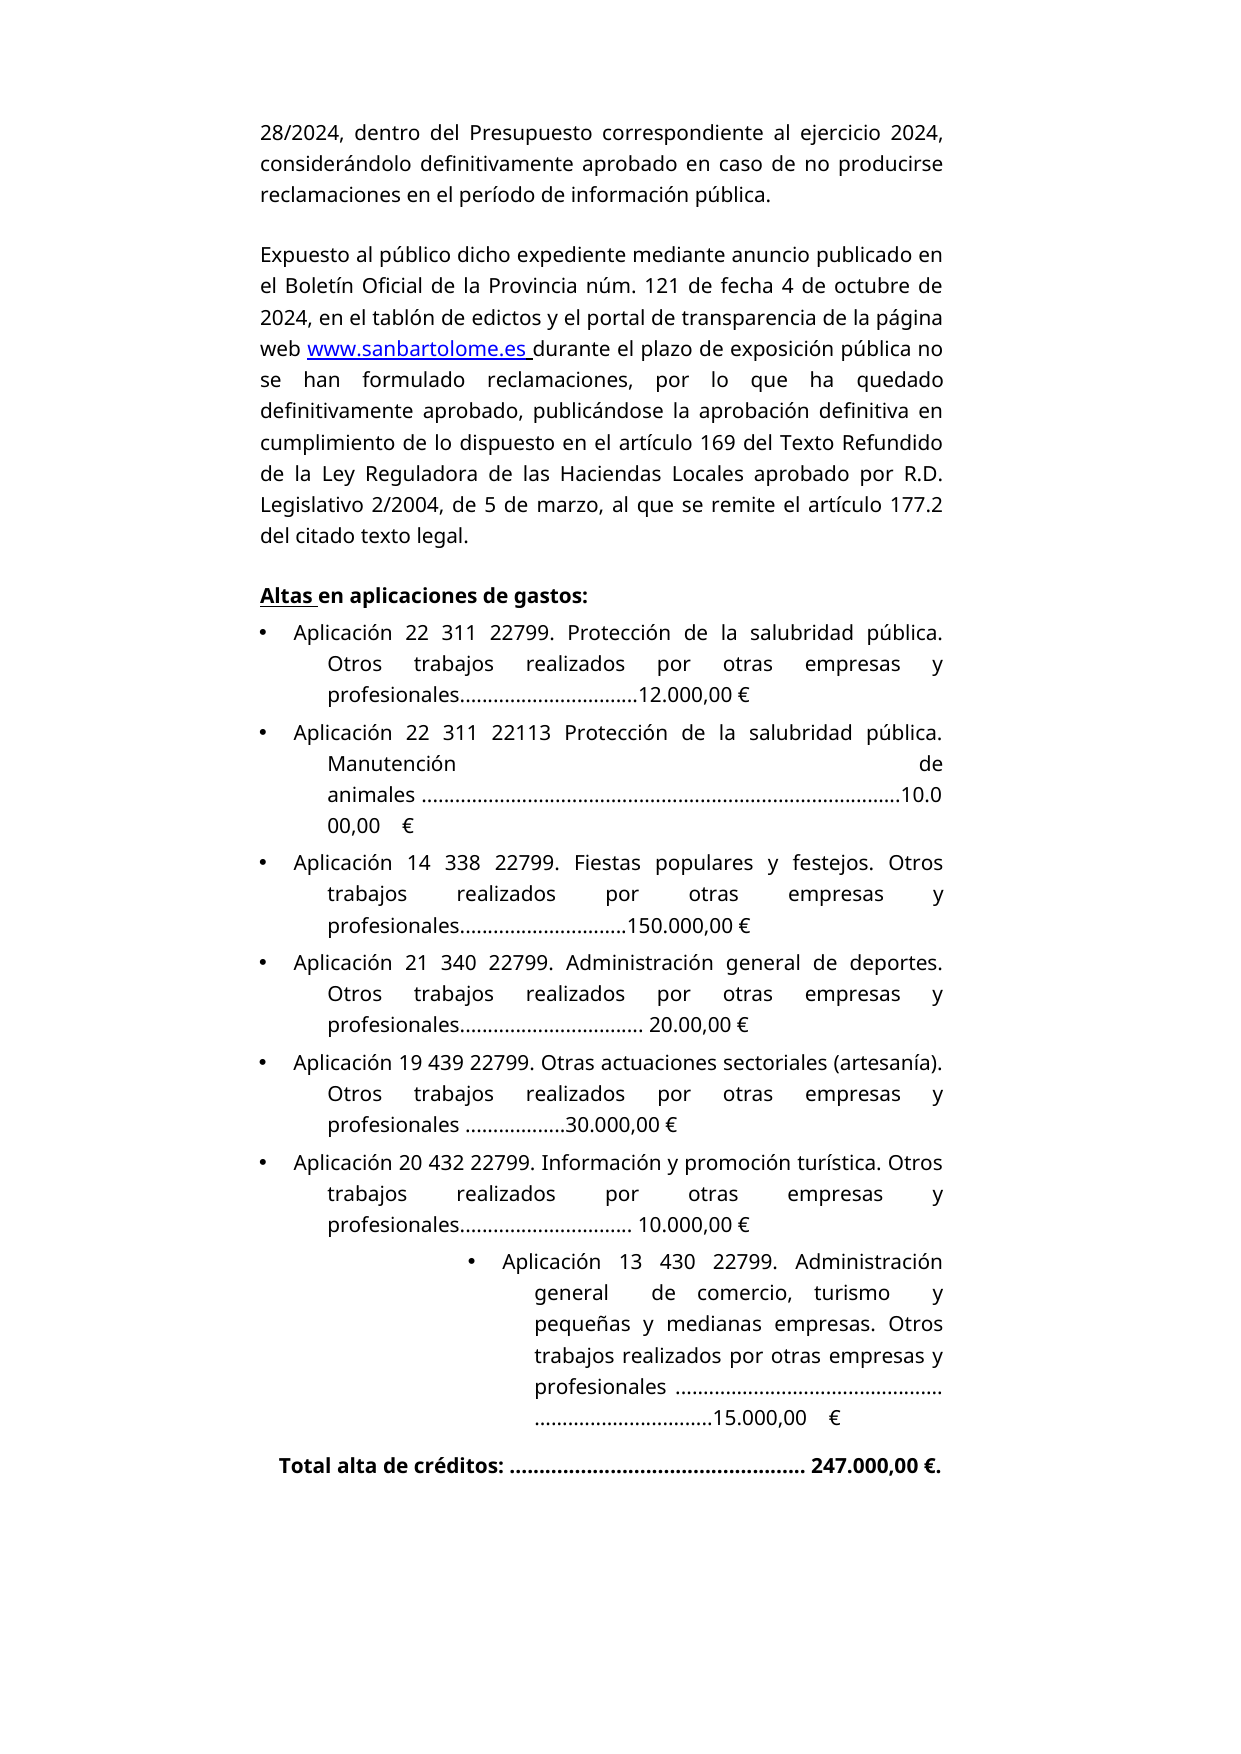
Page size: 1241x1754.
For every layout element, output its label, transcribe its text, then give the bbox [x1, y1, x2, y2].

list Aplicación 21 340 22799. Administración general de deportes. Otros trabajos realizados por otras empresas y profesionales................................. 20.00,00 € [259, 948, 943, 1039]
list Aplicación 19 439 22799. Otras actuaciones sectoriales (artesanía). Otros trabajos realizados por otras empresas y profesionales ..................30.000,00 € [259, 1048, 944, 1139]
list Aplicación 22 311 22799. Protección de la salubridad pública. Otros trabajos realizados por otras empresas y profesionales................................12.000,00 € [259, 618, 943, 709]
list Aplicación 20 432 22799. Información y promoción turística. Otros trabajos realizados por otras empresas y profesionales............................... 10.000,00 € [259, 1148, 943, 1239]
text Altas en aplicaciones de gastos: [260, 581, 1122, 610]
text Total alta de créditos: .................................................. 247.000,00 €. [242, 1451, 978, 1479]
text 28/2024, dentro del Presupuesto correspondiente al ejercicio 2024, considerándolo definitivamente aprobado en caso de no producirse reclamaciones en el período de información pública. [260, 118, 944, 209]
list Aplicación 13 430 22799. Administración general de comercio, turismo y pequeñas y medianas empresas. Otros trabajos realizados por otras empresas y profesionales ................................................................................15.000,00 € [468, 1247, 943, 1432]
list Aplicación 22 311 22113 Protección de la salubridad pública. Manutención de animales ......................................................................................10.000,00 € [259, 718, 943, 840]
list Aplicación 14 338 22799. Fiestas populares y festejos. Otros trabajos realizados por otras empresas y profesionales..............................150.000,00 € [259, 848, 944, 939]
text Expuesto al público dicho expediente mediante anuncio publicado en el Boletín Oficial de la Provincia núm. 121 de fecha 4 de octubre de 2024, en el tablón de edictos y el portal de transparencia de la página web www.sanbartolome.es durante el plazo de exposición pública no se han formulado reclamaciones, por lo que ha quedado definitivamente aprobado, publicándose la aprobación definitiva en cumplimiento de lo dispuesto en el artículo 169 del Texto Refundido de la Ley Reguladora de las Haciendas Locales aprobado por R.D. Legislativo 2/2004, de 5 de marzo, al que se remite el artículo 177.2 del citado texto legal. [260, 240, 944, 550]
